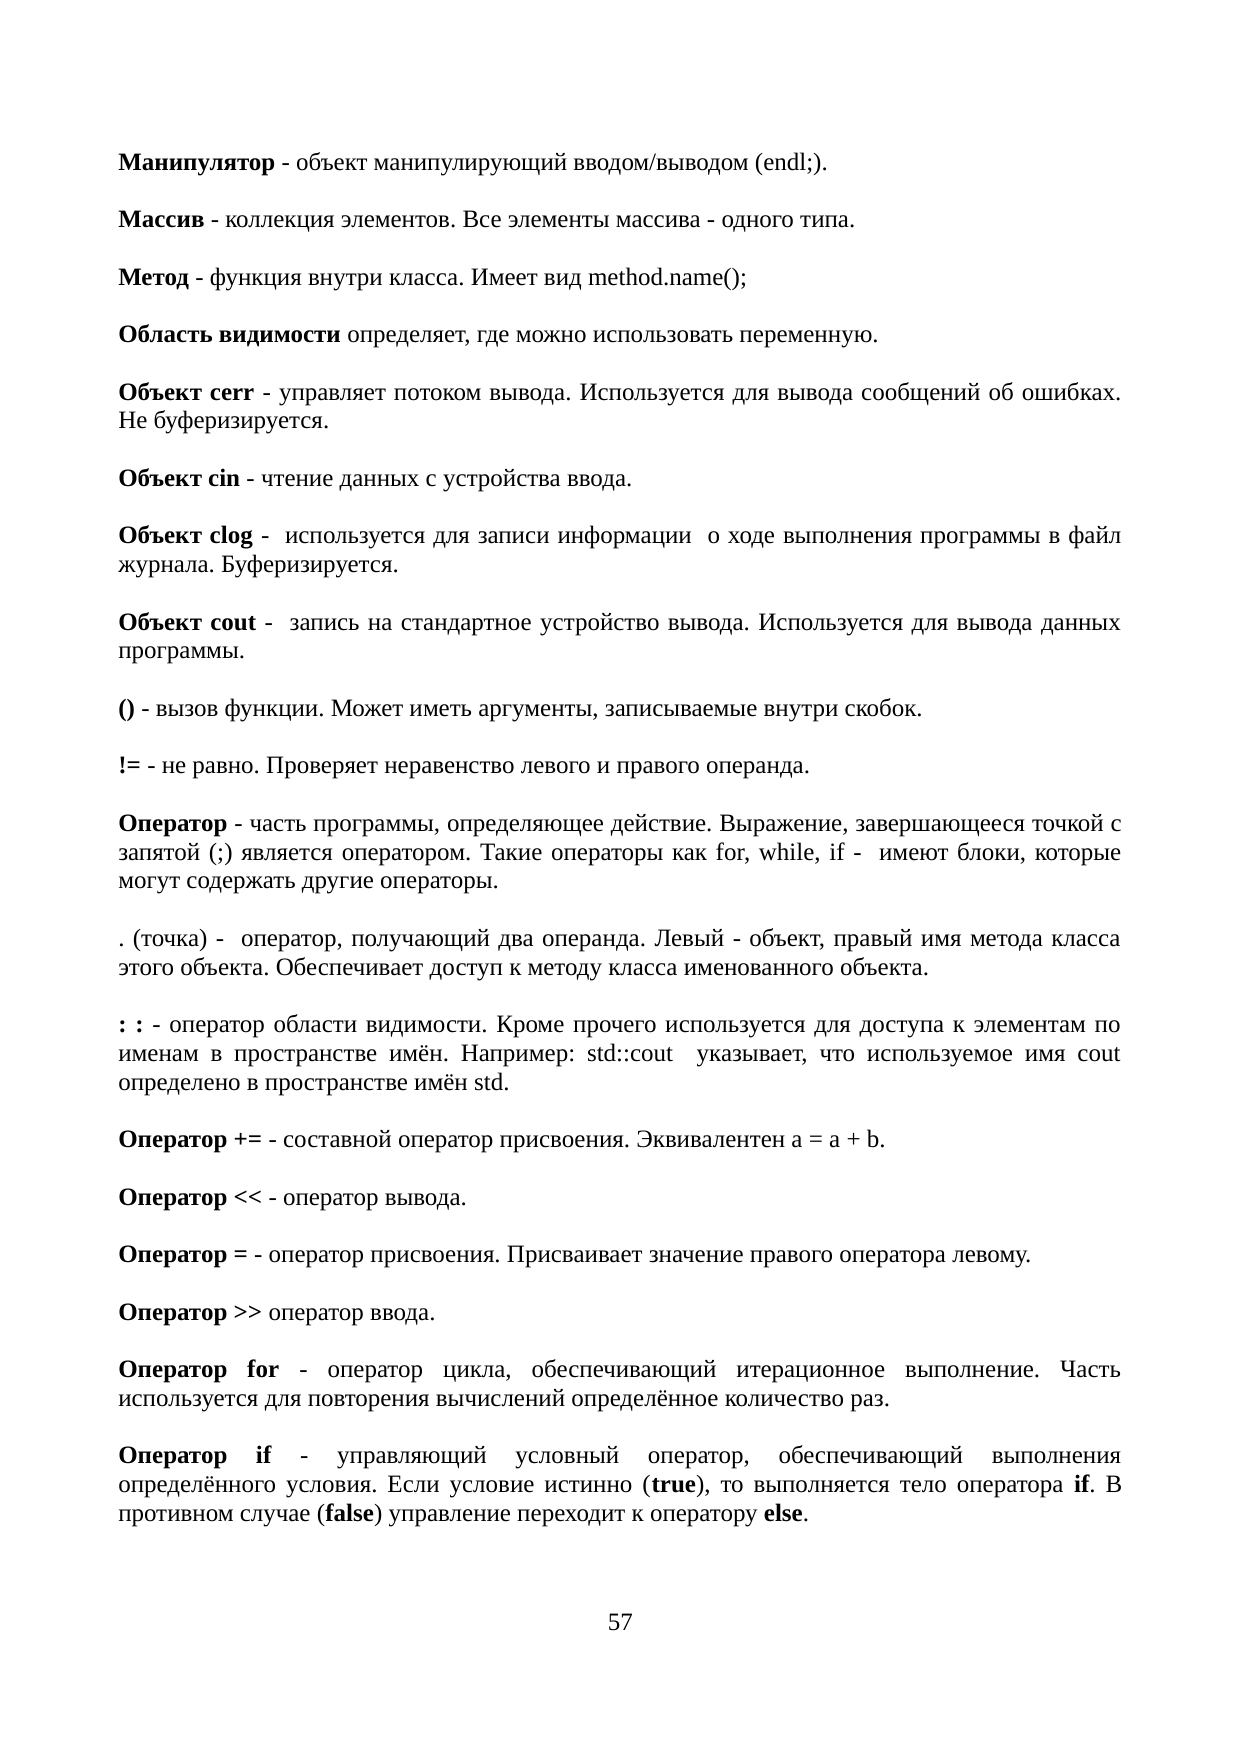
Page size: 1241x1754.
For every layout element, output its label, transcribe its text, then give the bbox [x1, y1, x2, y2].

text Манипулятор - объект манипулирующий вводом/выводом (endl;). [118, 147, 1122, 176]
text Оператор for - оператор цикла, обеспечивающий итерационное выполнение. Часть используется для повторения вычислений определённое количество раз. [118, 1354, 1122, 1412]
text Оператор - часть программы, определяющее действие. Выражение, завершающееся точкой с запятой (;) является оператором. Такие операторы как for, while, if - имеют блоки, которые могут содержать другие операторы. [118, 808, 1122, 894]
text Оператор if - управляющий условный оператор, обеспечивающий выполнения определённого условия. Если условие истинно (true), то выполняется тело оператора if. В противном случае (false) управление переходит к оператору else. [118, 1441, 1122, 1527]
text Область видимости определяет, где можно использовать переменную. [118, 319, 1122, 348]
text . (точка) - оператор, получающий два операнда. Левый - объект, правый имя метода класса этого объекта. Обеспечивает доступ к методу класса именованного объекта. [118, 923, 1122, 981]
text Оператор = - оператор присвоения. Присваивает значение правого оператора левому. [118, 1239, 1122, 1268]
text Оператор += - составной оператор присвоения. Эквивалентен a = a + b. [118, 1124, 1122, 1153]
text Объект cin - чтение данных с устройства ввода. [118, 463, 1122, 492]
text != - не равно. Проверяет неравенство левого и правого операнда. [118, 751, 1122, 779]
text : : - оператор области видимости. Кроме прочего используется для доступа к элементам по именам в пространстве имён. Например: std::cout указывает, что используемое имя cout определено в пространстве имён std. [118, 1009, 1122, 1096]
text Метод - функция внутри класса. Имеет вид method.name(); [118, 262, 1122, 291]
text Оператор << - оператор вывода. [118, 1182, 1122, 1211]
text () - вызов функции. Может иметь аргументы, записываемые внутри скобок. [118, 693, 1122, 722]
text Оператор >> оператор ввода. [118, 1297, 1122, 1326]
text Объект cerr - управляет потоком вывода. Используется для вывода сообщений об ошибках. Не буферизируется. [118, 377, 1122, 434]
text Объект cout - запись на стандартное устройство вывода. Используется для вывода данных программы. [118, 607, 1122, 664]
text Объект clog - используется для записи информации о ходе выполнения программы в файл журнала. Буферизируется. [118, 521, 1122, 578]
text Массив - коллекция элементов. Все элементы массива - одного типа. [118, 204, 1122, 233]
